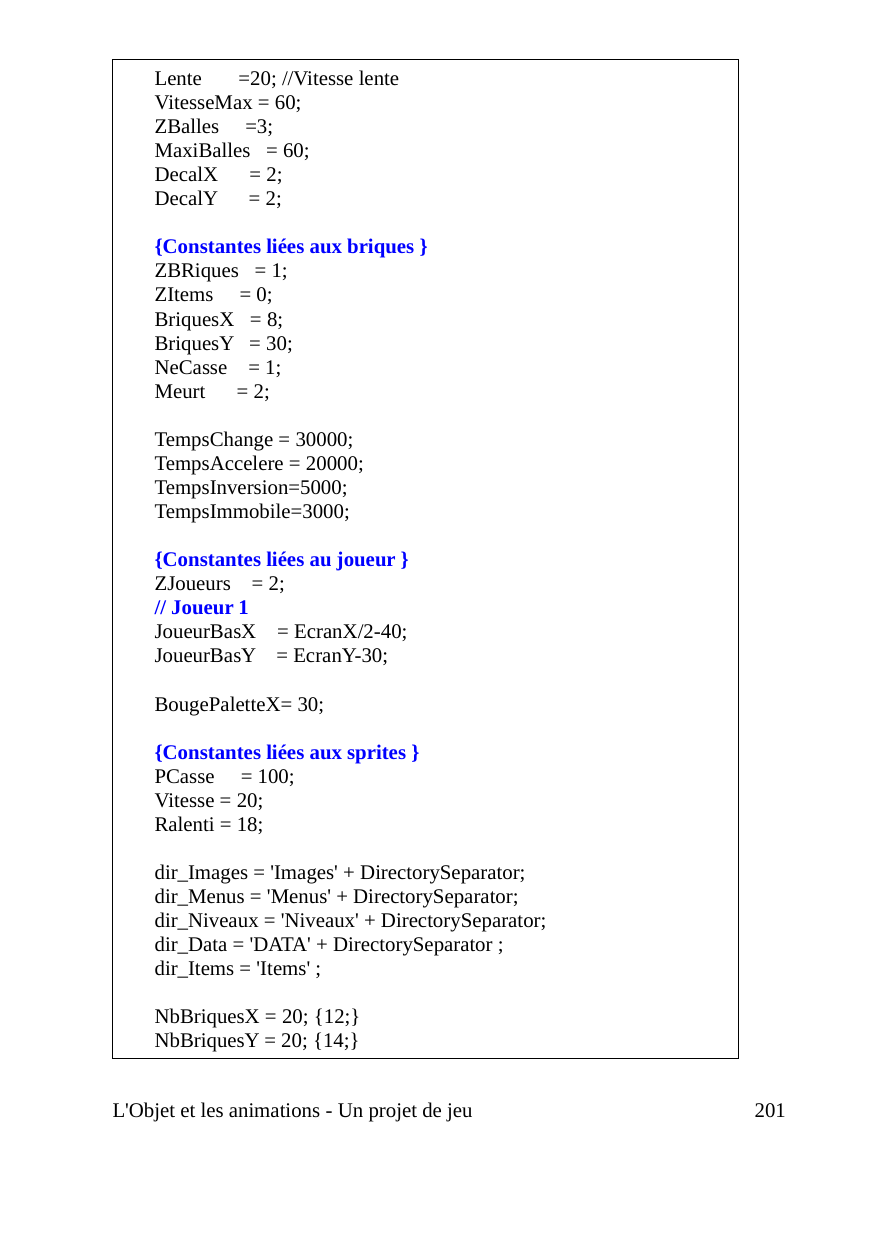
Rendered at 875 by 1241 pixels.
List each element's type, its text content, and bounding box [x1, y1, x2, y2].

table_header Lente =20; //Vitesse lente VitesseMax = 60; ZBalles =3; MaxiBalles = 60; DecalX = 2; DecalY = 2; {Constantes liées aux briques } ZBRiques = 1; ZItems = 0; BriquesX = 8; BriquesY = 30; NeCasse = 1; Meurt = 2; TempsChange = 30000; TempsAccelere = 20000; TempsInversion=5000; TempsImmobile=3000; {Constantes liées au joueur } ZJoueurs = 2; // Joueur 1 JoueurBasX = EcranX/2-40; JoueurBasY = EcranY-30; BougePaletteX= 30; {Constantes liées aux sprites } PCasse = 100; Vitesse = 20; Ralenti = 18; dir_Images = 'Images' + DirectorySeparator; dir_Menus = 'Menus' + DirectorySeparator; dir_Niveaux = 'Niveaux' + DirectorySeparator; dir_Data = 'DATA' + DirectorySeparator ; dir_Items = 'Items' ; NbBriquesX = 20; {12;} NbBriquesY = 20; {14;} [113, 60, 738, 1058]
